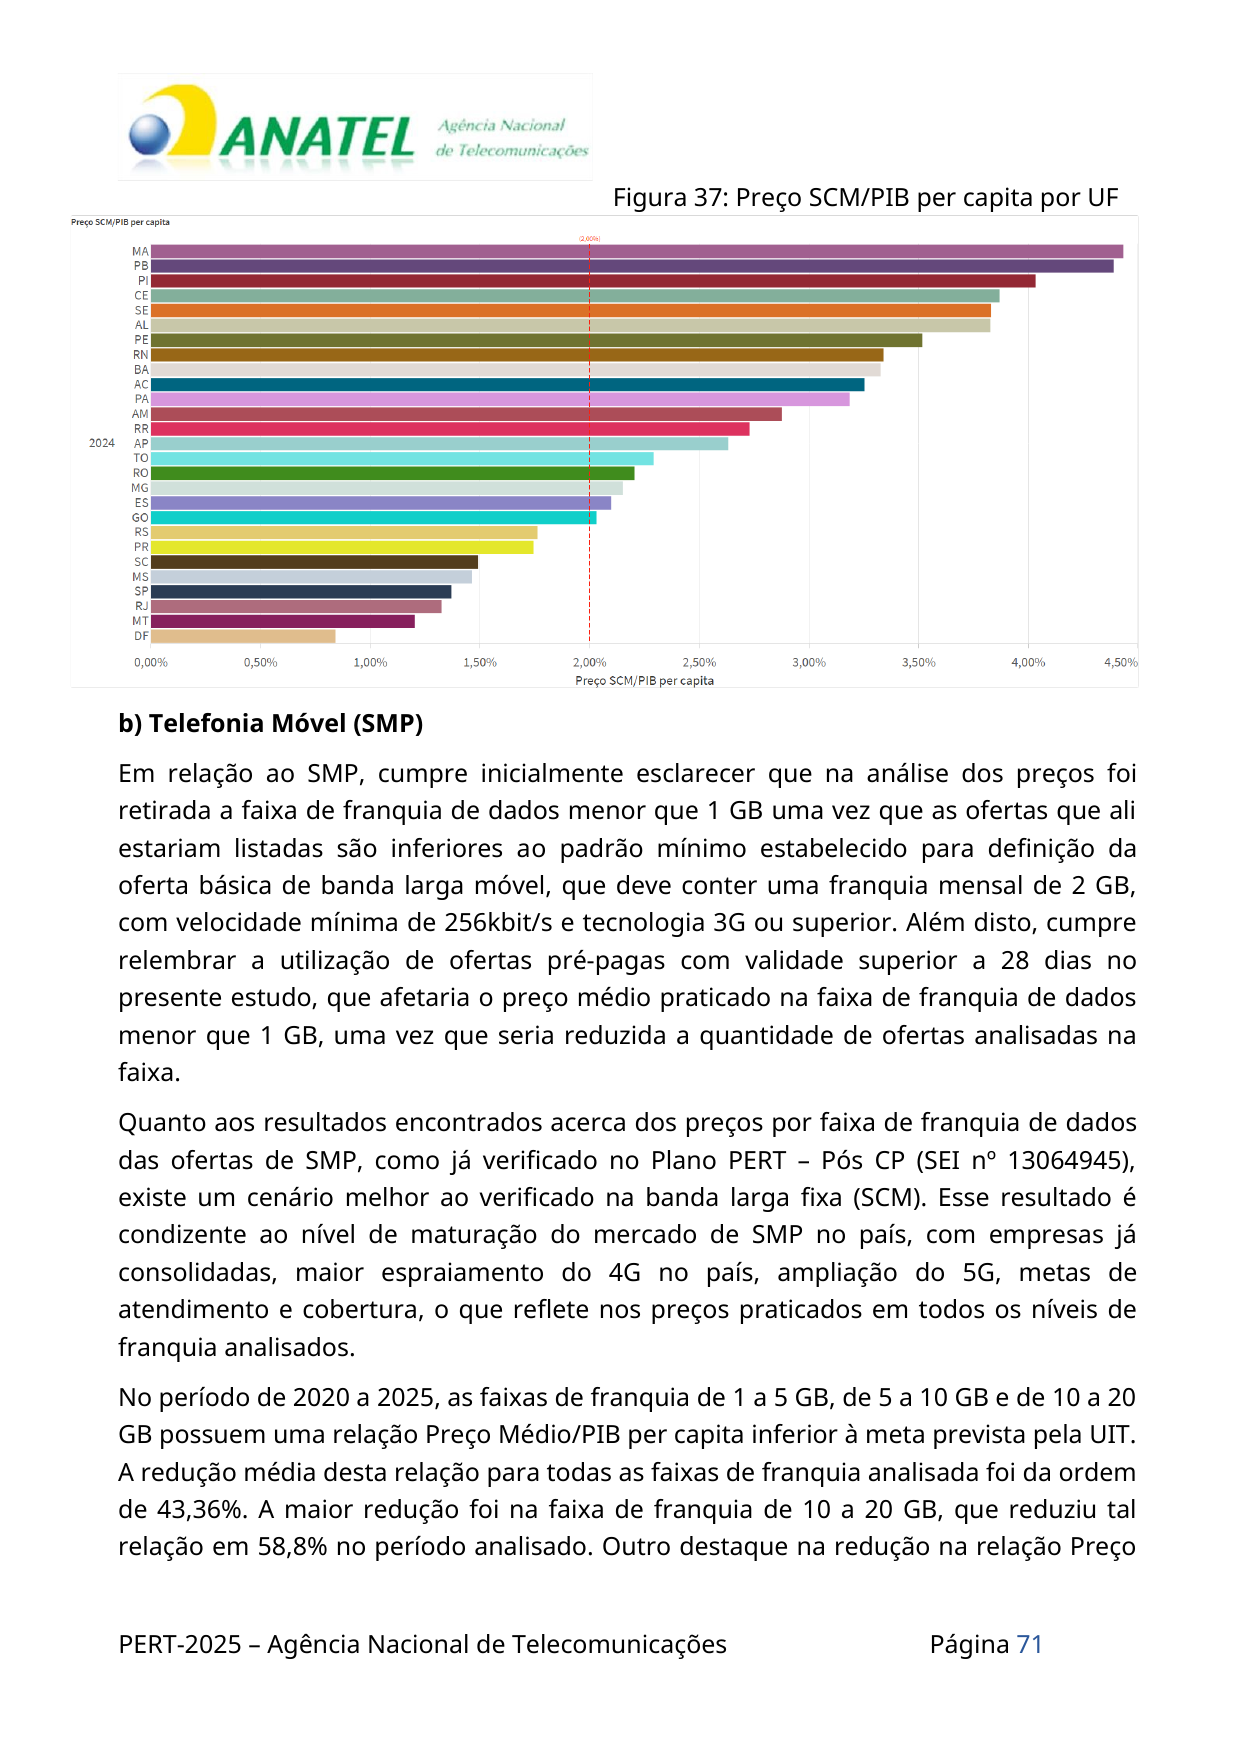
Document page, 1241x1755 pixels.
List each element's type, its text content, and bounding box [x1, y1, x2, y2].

text Em relação ao SMP, cumpre inicialmente esclarecer que na análise dos preços foi retirada a faixa de franquia de dados menor que 1 GB uma vez que as ofertas que ali estariam listadas são inferiores ao padrão mínimo estabelecido para definição da oferta básica de banda larga móvel, que deve conter uma franquia mensal de 2 GB, com velocidade mínima de 256kbit/s e tecnologia 3G ou superior. Além disto, cumpre relembrar a utilização de ofertas pré-pagas com validade superior a 28 dias no presente estudo, que afetaria o preço médio praticado na faixa de franquia de dados menor que 1 GB, uma vez que seria reduzida a quantidade de ofertas analisadas na faixa. [118, 756, 1138, 1089]
text Quanto aos resultados encontrados acerca dos preços por faixa de franquia de dados das ofertas de SMP, como já verificado no Plano PERT – Pós CP (SEI nº 13064945), existe um cenário melhor ao verificado na banda larga fixa (SCM). Esse resultado é condizente ao nível de maturação do mercado de SMP no país, com empresas já consolidadas, maior espraiamento do 4G no país, ampliação do 5G, metas de atendimento e cobertura, o que reflete nos preços praticados em todos os níveis de franquia analisados. [118, 1105, 1138, 1363]
text No período de 2020 a 2025, as faixas de franquia de 1 a 5 GB, de 5 a 10 GB e de 10 a 20 GB possuem uma relação Preço Médio/PIB per capita inferior à meta prevista pela UIT. A redução média desta relação para todas as faixas de franquia analisada foi da ordem de 43,36%. A maior redução foi na faixa de franquia de 10 a 20 GB, que reduziu tal relação em 58,8% no período analisado. Outro destaque na redução na relação Preço [118, 1379, 1138, 1563]
subtitle Figura 37: Preço SCM/PIB per capita por UF [101, 180, 1139, 214]
text b) Telefonia Móvel (SMP) [118, 705, 1138, 739]
